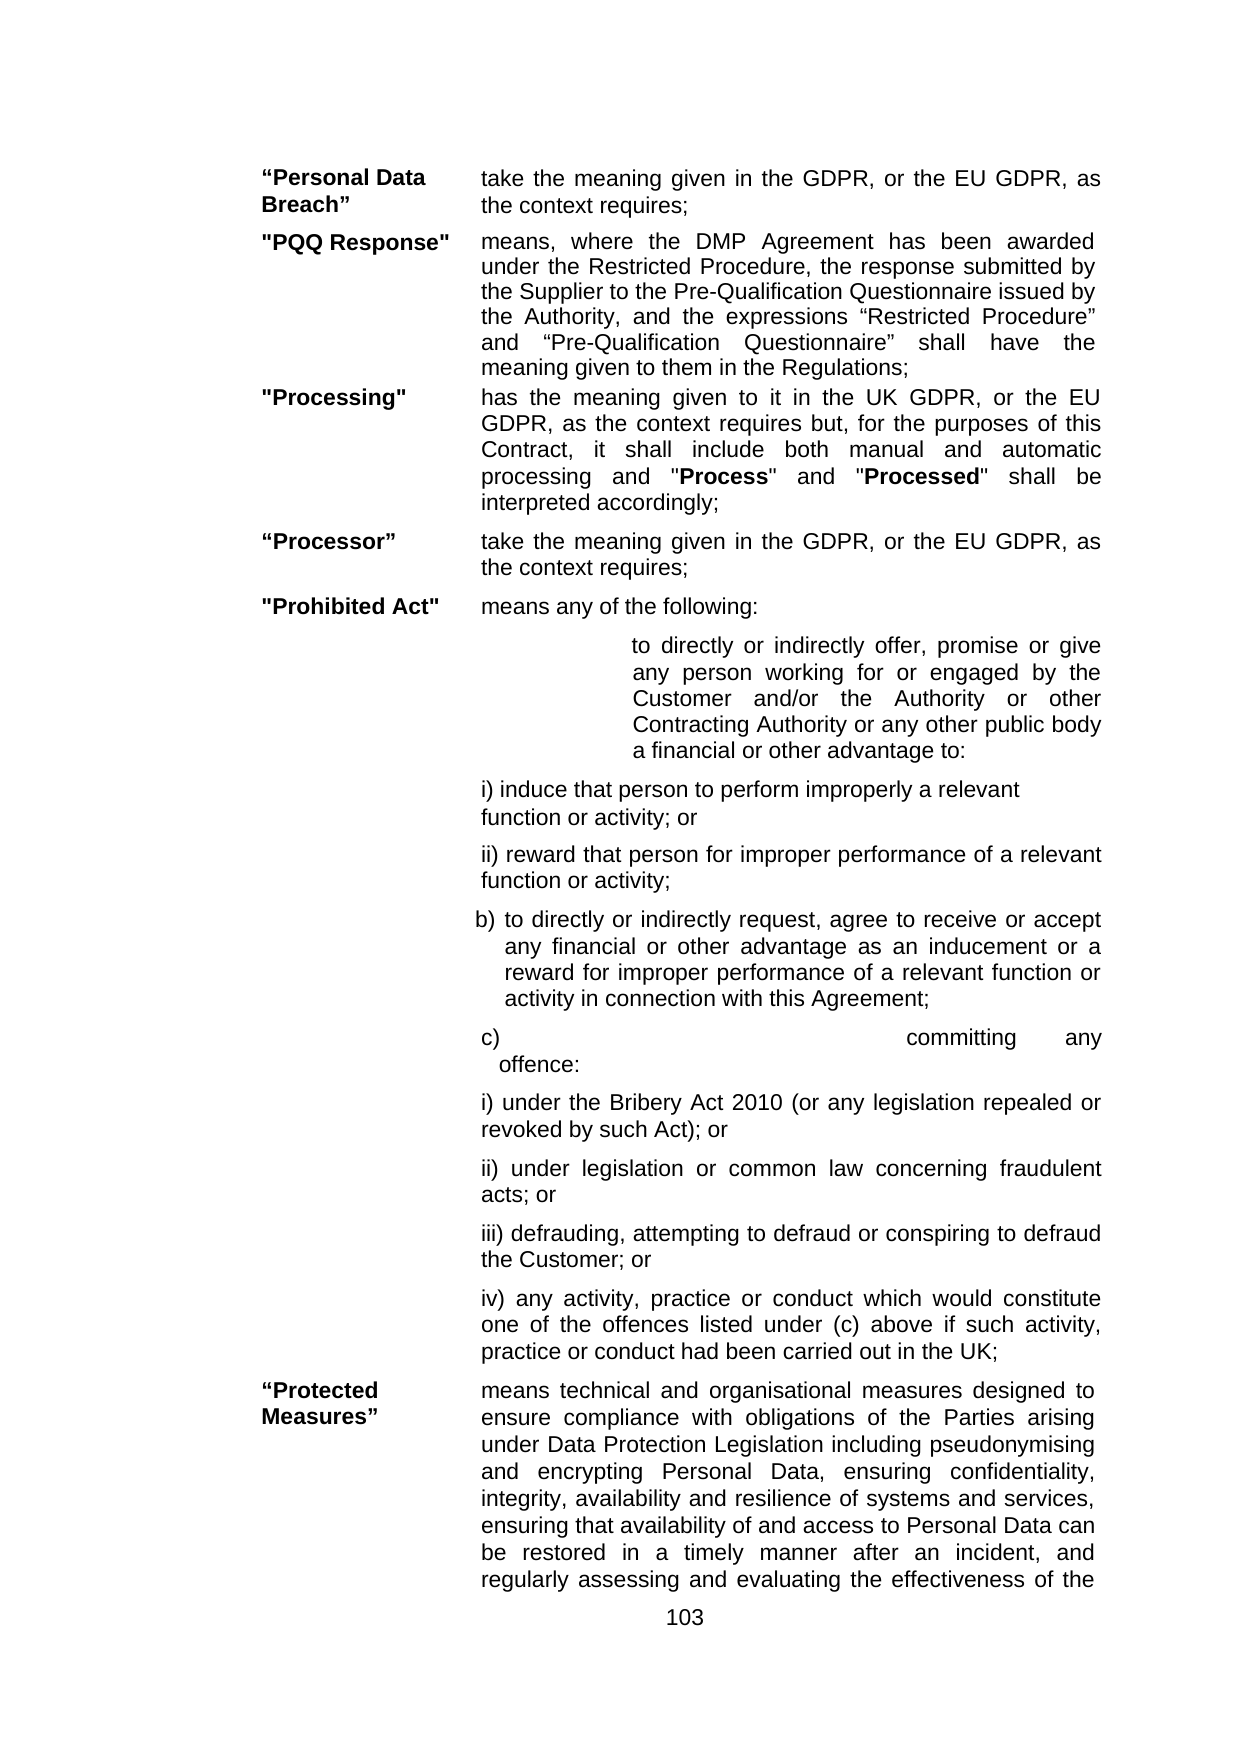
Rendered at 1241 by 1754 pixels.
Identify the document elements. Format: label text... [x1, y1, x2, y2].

table_cell take the meaning given in the GDPR, or the EU GDPR, as the context requires; [470, 150, 1113, 229]
table_cell “Processor” [250, 528, 469, 593]
table_cell "Processing" [250, 384, 469, 528]
table_cell has the meaning given to it in the UK GDPR, or the EU GDPR, as the context requires but, for the purposes of this Contract, it shall include both manual and automatic processing and "Process" and "Processed" shall be interpreted accordingly; [470, 384, 1113, 528]
table_cell “Protected Measures” [250, 1377, 469, 1592]
table_cell "PQQ Response" [250, 229, 469, 384]
table_cell means any of the following: to directly or indirectly offer, promise or give any person working for or engaged by the Customer and/or the Authority or other Contracting Authority or any other public body a financial or other advantage to: i) induce that person to perform improperly a relevant function or activity; or ii) reward that person for improper performance of a relevant function or activity; to directly or indirectly request, agree to receive or accept any financial or other advantage as an inducement or a reward for improper performance of a relevant function or activity in connection with this Agreement; committing any offence: i) under the Bribery Act 2010 (or any legislation repealed or revoked by such Act); or ii) under legislation or common law concerning fraudulent acts; or iii) defrauding, attempting to defraud or conspiring to defraud the Customer; or iv) any activity, practice or conduct which would constitute one of the offences listed under (c) above if such activity, practice or conduct had been carried out in the UK; [470, 593, 1113, 1377]
table_cell "Prohibited Act" [250, 593, 469, 1377]
table_cell “Personal Data Breach” [250, 150, 469, 229]
table_cell take the meaning given in the GDPR, or the EU GDPR, as the context requires; [470, 528, 1113, 593]
table_cell means, where the DMP Agreement has been awarded under the Restricted Procedure, the response submitted by the Supplier to the Pre-Qualification Questionnaire issued by the Authority, and the expressions “Restricted Procedure” and “Pre-Qualification Questionnaire” shall have the meaning given to them in the Regulations; [470, 229, 1113, 384]
table_cell means technical and organisational measures designed to ensure compliance with obligations of the Parties arising under Data Protection Legislation including pseudonymising and encrypting Personal Data, ensuring confidentiality, integrity, availability and resilience of systems and services, ensuring that availability of and access to Personal Data can be restored in a timely manner after an incident, and regularly assessing and evaluating the effectiveness of the [470, 1377, 1113, 1592]
